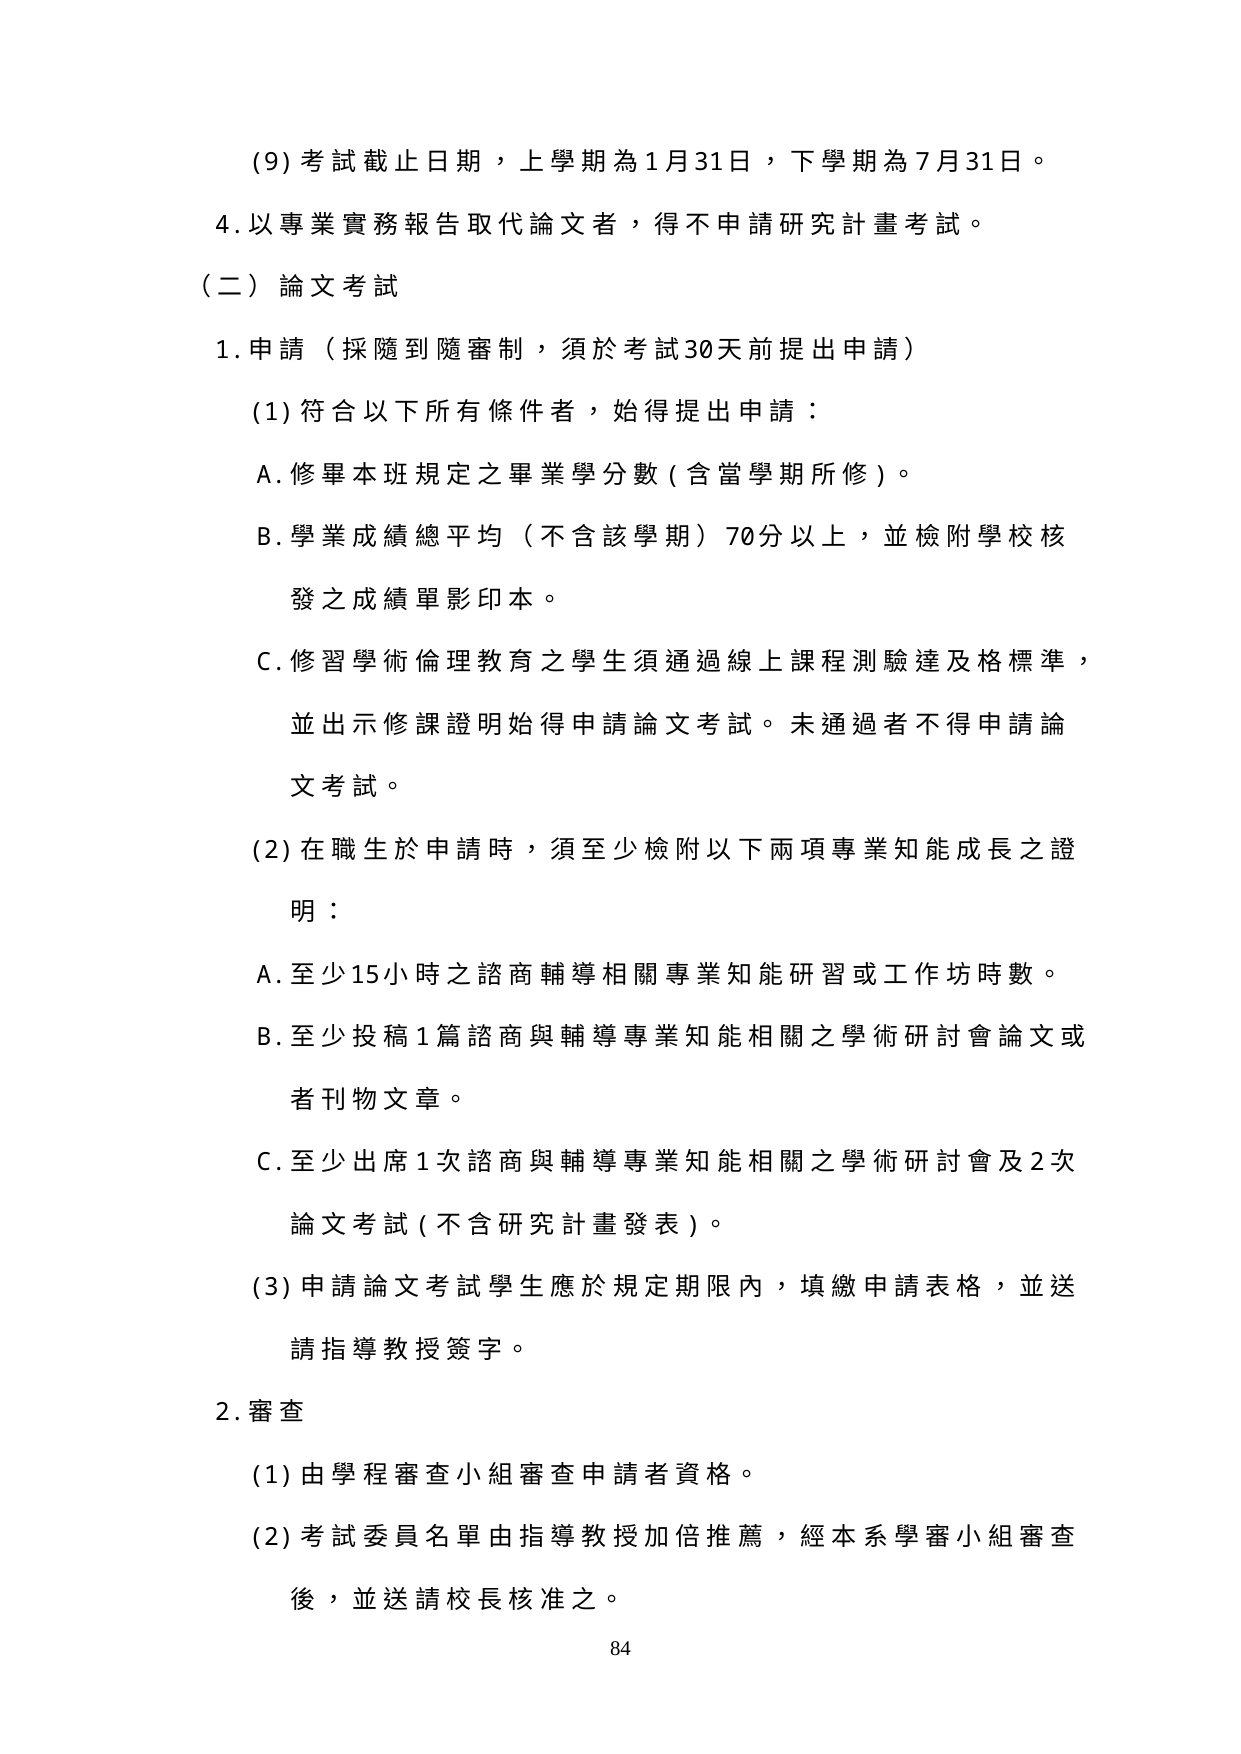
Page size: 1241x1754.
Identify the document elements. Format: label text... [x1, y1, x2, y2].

text C.修習學術倫理教育之學生須通過線上課程測驗達及格標準，並出示修課證明始得申請論文考試。未通過者不得申請論文考試。 [252, 618, 1089, 806]
text (2)考試委員名單由指導教授加倍推薦，經本系學審小組審查後，並送請校長核准之。 [239, 1493, 1089, 1618]
text B.學業成績總平均（不含該學期）70分以上，並檢附學校核發之成績單影印本。 [252, 493, 1089, 618]
text A.修畢本班規定之畢業學分數(含當學期所修)。 [252, 431, 1089, 493]
text 1.申請（採隨到隨審制，須於考試30天前提出申請） [210, 306, 1089, 368]
text 4.以專業實務報告取代論文者，得不申請研究計畫考試。 [210, 181, 1089, 243]
text (2)在職生於申請時，須至少檢附以下兩項專業知能成長之證明： [239, 806, 1089, 931]
text (1)由學程審查小組審查申請者資格。 [239, 1431, 1089, 1493]
text 2.審查 [210, 1368, 1089, 1431]
text (9)考試截止日期，上學期為1月31日，下學期為7月31日。 [239, 118, 1089, 181]
text C.至少出席1次諮商與輔導專業知能相關之學術研討會及2次論文考試(不含研究計畫發表)。 [252, 1118, 1089, 1243]
text （二）論文考試 [151, 243, 1089, 306]
text A.至少15小時之諮商輔導相關專業知能研習或工作坊時數。 [252, 931, 1089, 993]
text (3)申請論文考試學生應於規定期限內，填繳申請表格，並送請指導教授簽字。 [239, 1243, 1089, 1368]
text B.至少投稿1篇諮商與輔導專業知能相關之學術研討會論文或者刊物文章。 [252, 993, 1089, 1118]
text (1)符合以下所有條件者，始得提出申請： [239, 368, 1089, 431]
